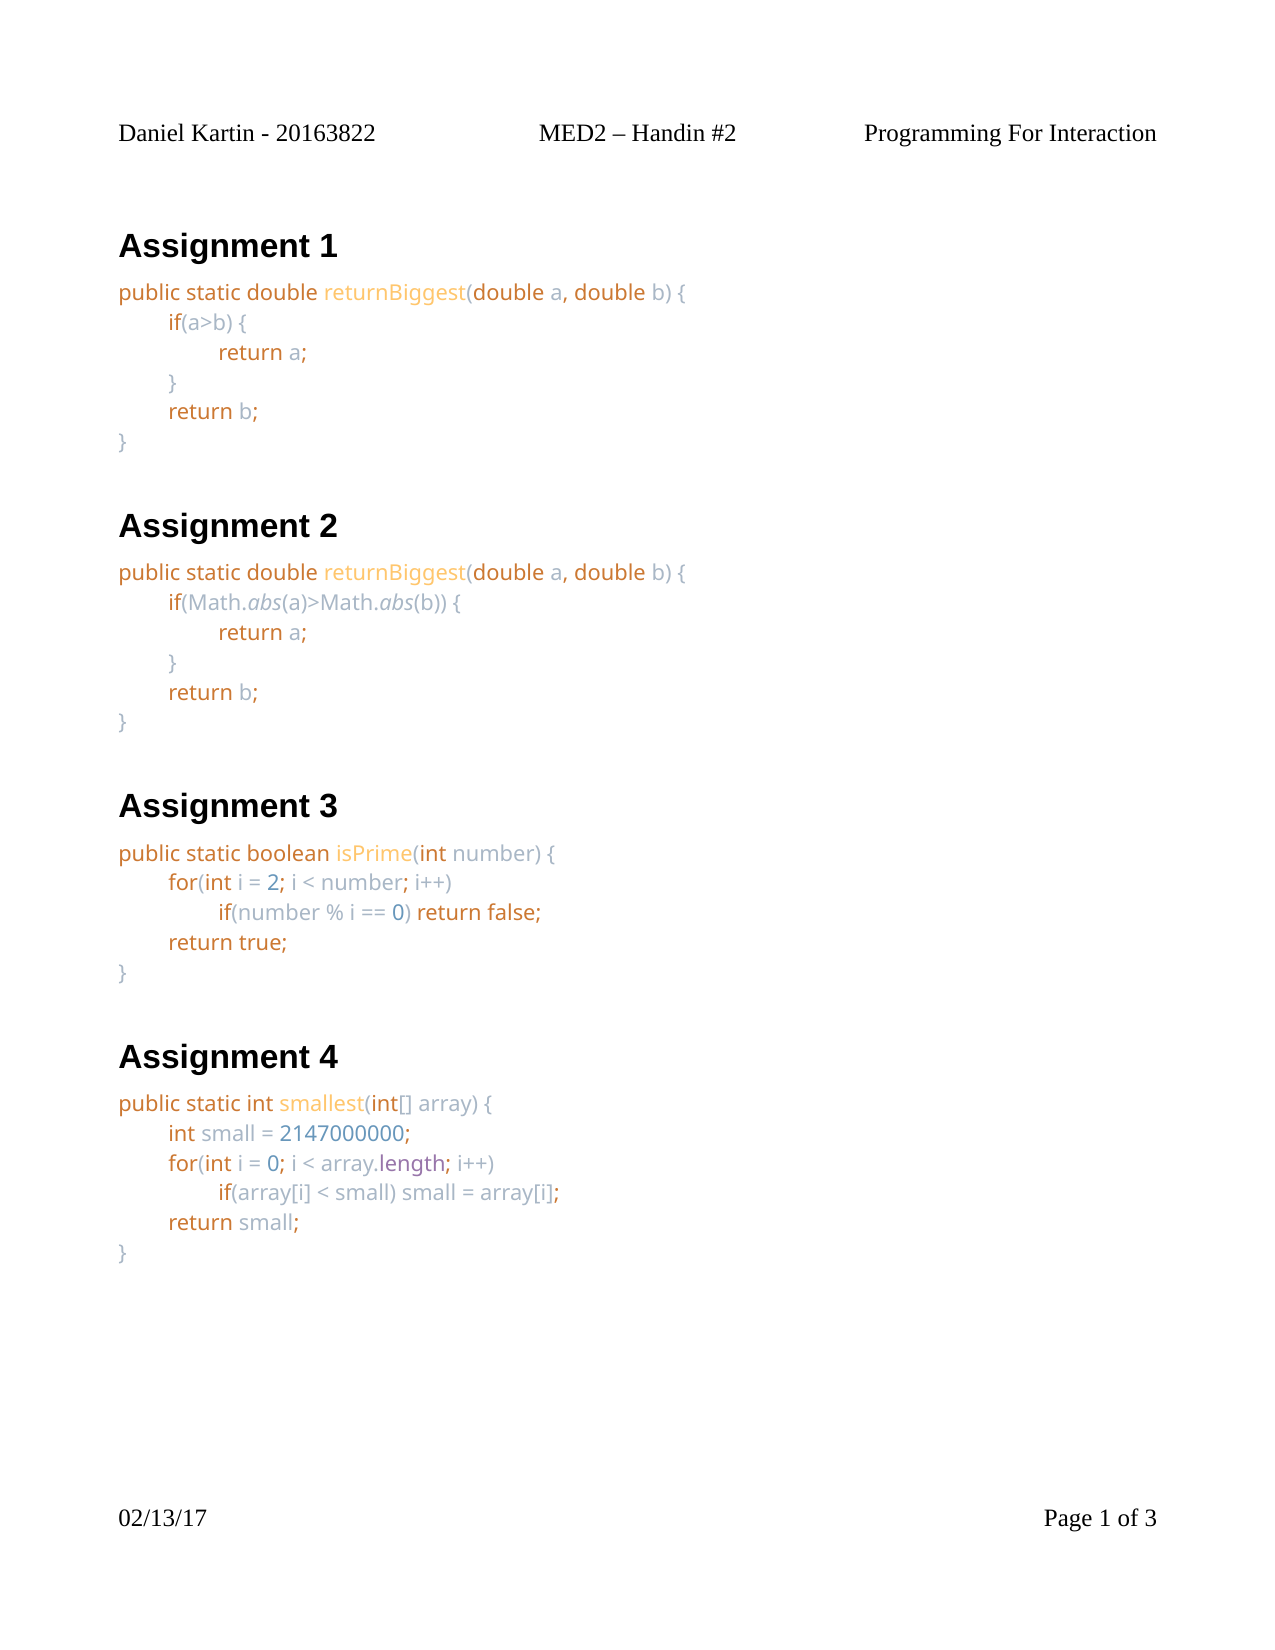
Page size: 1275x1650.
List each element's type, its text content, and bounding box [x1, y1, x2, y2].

subtitle Assignment 3 [118, 786, 1157, 825]
text } [118, 957, 1157, 986]
subtitle Assignment 2 [118, 506, 1157, 545]
text return true; [118, 927, 1157, 957]
text if(number % i == 0) return false; [118, 897, 1157, 927]
text for(int i = 2; i < number; i++) [118, 867, 1157, 897]
text public static double returnBiggest(double a, double b) { [118, 277, 1157, 307]
text if(array[i] < small) small = array[i]; [118, 1177, 1157, 1207]
text return small; [118, 1207, 1157, 1237]
text } [118, 1237, 1157, 1267]
text int small = 2147000000; [118, 1118, 1157, 1147]
text public static double returnBiggest(double a, double b) { [118, 557, 1157, 587]
text if(Math.abs(a)>Math.abs(b)) { [118, 587, 1157, 617]
text for(int i = 0; i < array.length; i++) [118, 1147, 1157, 1177]
text return b; [118, 396, 1157, 426]
text return a; [118, 617, 1157, 647]
text } [118, 426, 1157, 456]
text } [118, 706, 1157, 736]
text public static int smallest(int[] array) { [118, 1088, 1157, 1118]
text public static boolean isPrime(int number) { [118, 837, 1157, 867]
text if(a>b) { [118, 307, 1157, 337]
text return b; [118, 676, 1157, 706]
subtitle Assignment 4 [118, 1037, 1157, 1075]
text } [118, 366, 1157, 396]
subtitle Assignment 1 [118, 226, 1157, 264]
text return a; [118, 337, 1157, 366]
text } [118, 647, 1157, 676]
